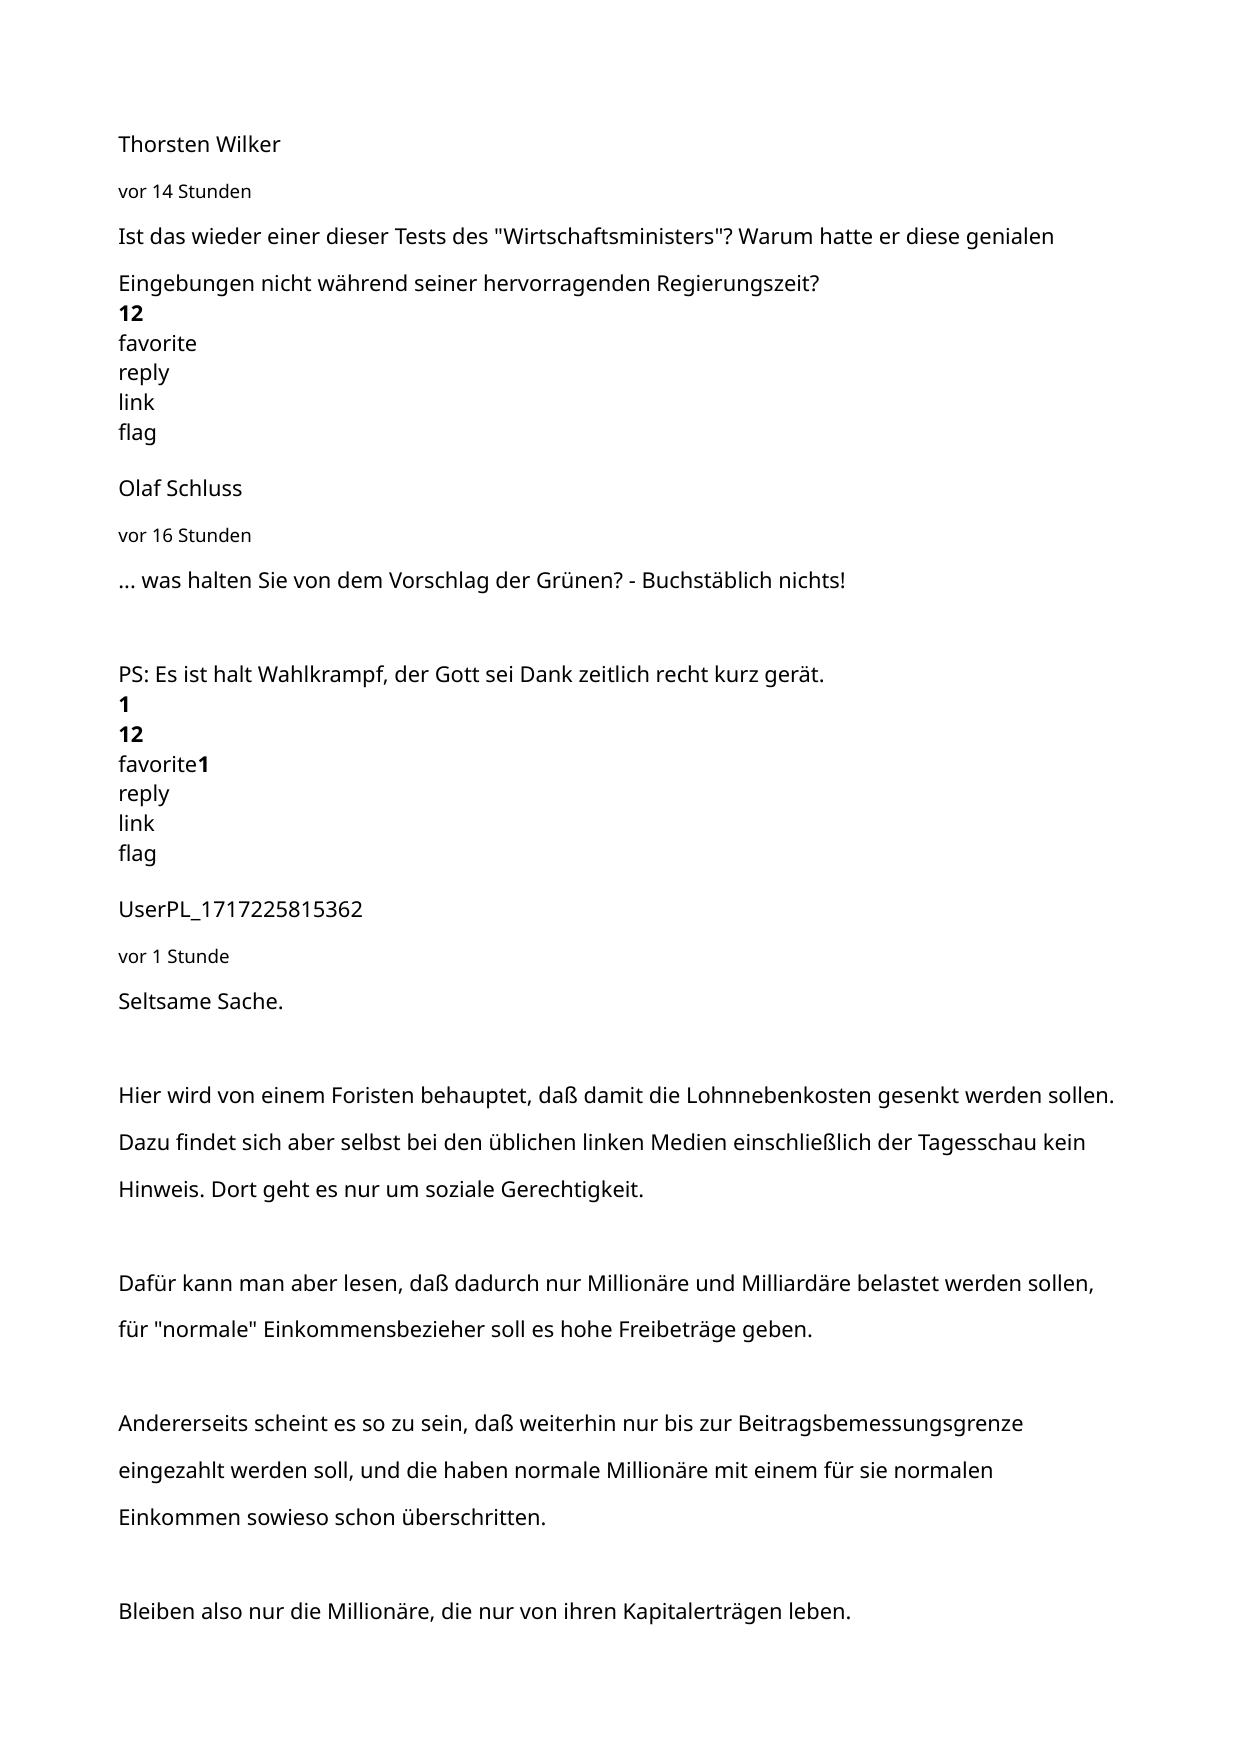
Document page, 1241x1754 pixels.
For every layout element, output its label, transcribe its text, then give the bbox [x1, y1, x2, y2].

text flag [118, 417, 1122, 447]
text link [118, 387, 1122, 417]
text Thorsten Wilker [118, 118, 1114, 159]
text flag [118, 838, 1122, 868]
text 1 [118, 689, 1122, 719]
text UserPL_1717225815362 [118, 883, 1114, 924]
text vor 1 Stunde [118, 939, 1122, 969]
text Ist das wieder einer dieser Tests des "Wirtschaftsministers"? Warum hatte er diese genialen Eingebungen nicht während seiner hervorragenden Regierungszeit? [118, 204, 1122, 298]
text Olaf Schluss [118, 462, 1114, 503]
text vor 14 Stunden [118, 174, 1122, 204]
text 12 [118, 298, 1122, 328]
text favorite1 [118, 748, 1122, 778]
text link [118, 808, 1122, 838]
text ... was halten Sie von dem Vorschlag der Grünen? - Buchstäblich nichts! PS: Es ist halt Wahlkrampf, der Gott sei Dank zeitlich recht kurz gerät. [118, 548, 1122, 689]
text reply [118, 357, 1122, 387]
text Seltsame Sache. Hier wird von einem Foristen behauptet, daß damit die Lohnnebenkosten gesenkt werden sollen. Dazu findet sich aber selbst bei den üblichen linken Medien einschließlich der Tagesschau kein Hinweis. Dort geht es nur um soziale Gerechtigkeit. Dafür kann man aber lesen, daß dadurch nur Millionäre und Milliardäre belastet werden sollen, für "normale" Einkommensbezieher soll es hohe Freibeträge geben. Andererseits scheint es so zu sein, daß weiterhin nur bis zur Beitragsbemessungsgrenze eingezahlt werden soll, und die haben normale Millionäre mit einem für sie normalen Einkommen sowieso schon überschritten. Bleiben also nur die Millionäre, die nur von ihren Kapitalerträgen leben. [118, 969, 1122, 1626]
text 12 [118, 719, 1122, 748]
text favorite [118, 328, 1122, 357]
text vor 16 Stunden [118, 519, 1122, 548]
text reply [118, 778, 1122, 808]
